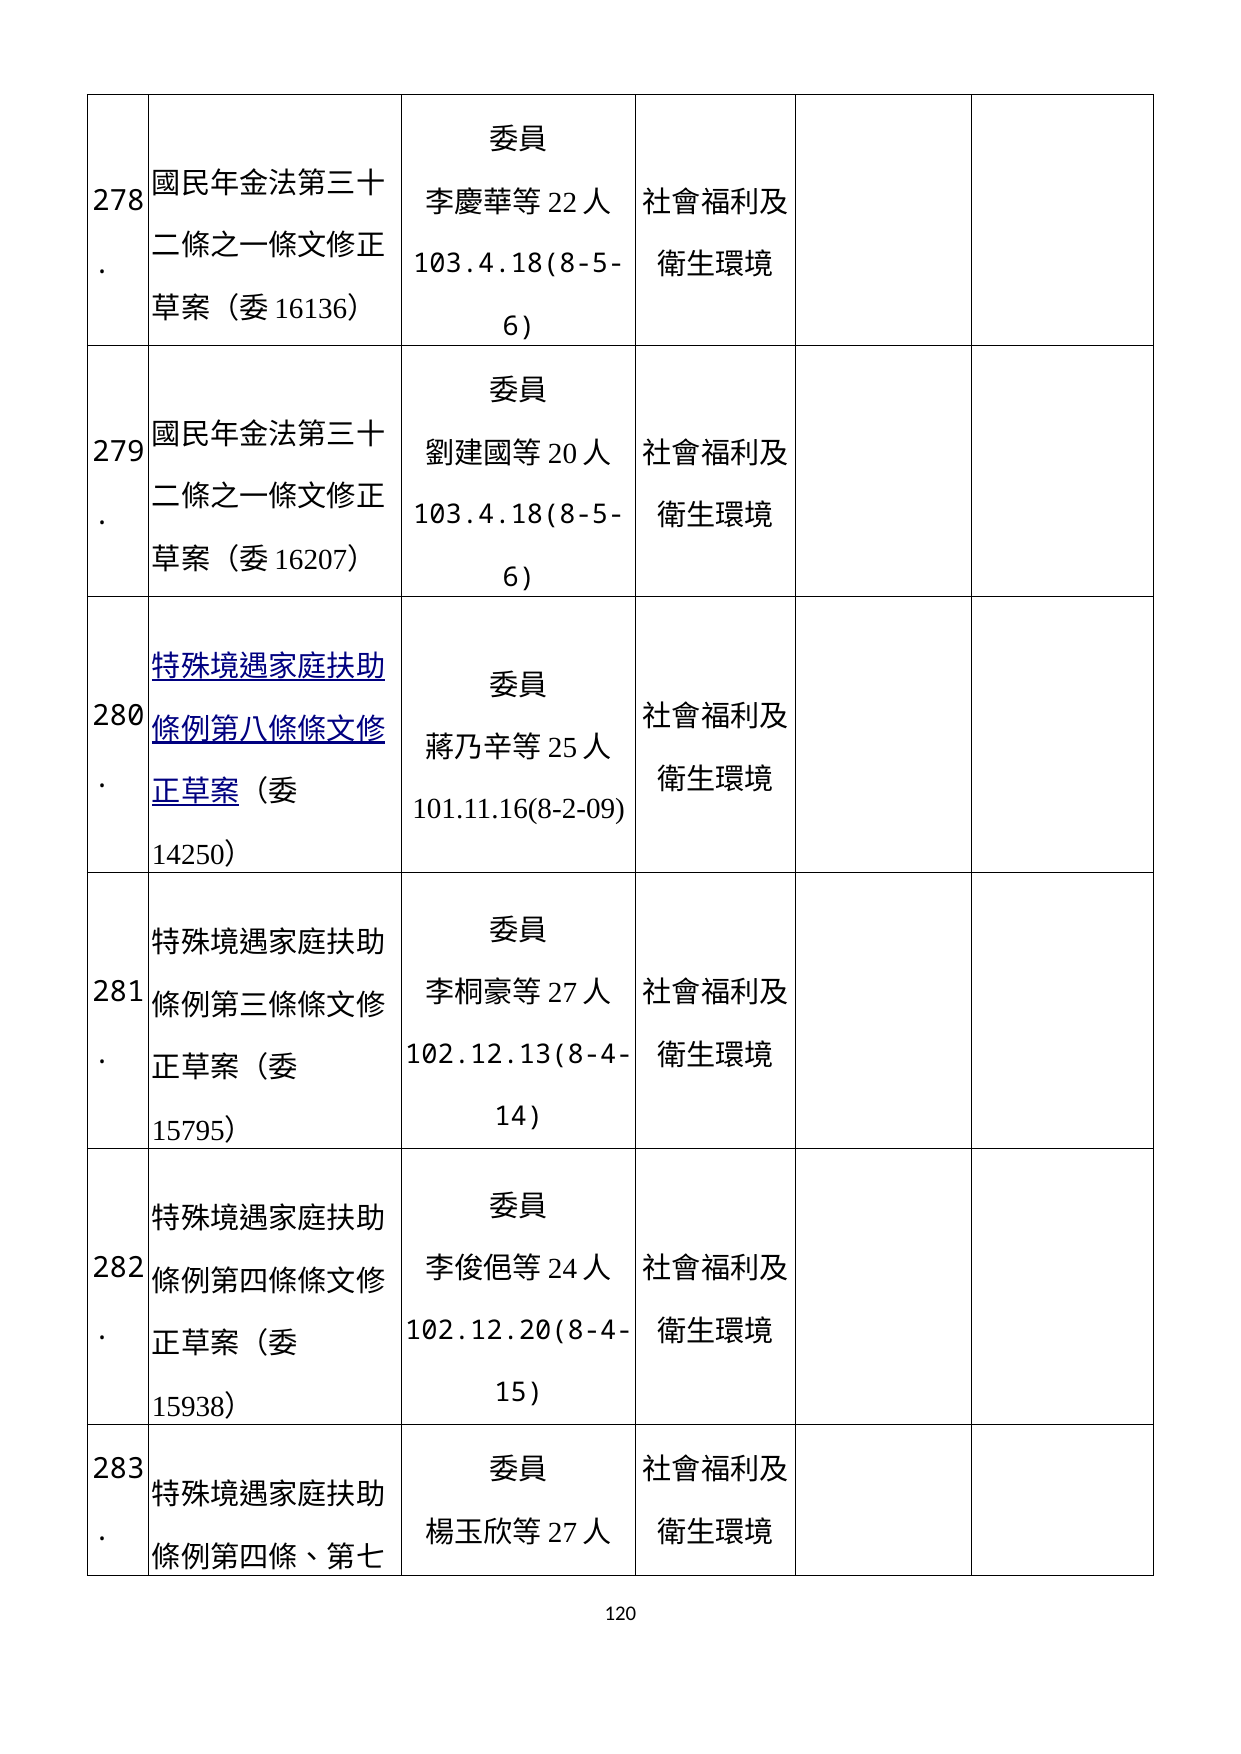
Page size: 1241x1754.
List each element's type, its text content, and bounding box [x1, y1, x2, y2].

table_cell [972, 346, 1153, 596]
table_cell [796, 597, 971, 872]
table_cell 委員 楊玉欣等27人 [402, 1425, 635, 1575]
table_cell 委員 李俊俋等24人102.12.20(8-4-15) [402, 1149, 635, 1424]
table_cell 社會福利及衛生環境 [636, 597, 795, 872]
table_cell [972, 597, 1153, 872]
table_cell 社會福利及衛生環境 [636, 1149, 795, 1424]
table_cell [88, 346, 148, 596]
table_cell 社會福利及衛生環境 [636, 95, 795, 345]
table_cell [796, 95, 971, 345]
table_cell 社會福利及衛生環境 [636, 346, 795, 596]
table_cell [88, 95, 148, 345]
table_cell [796, 1149, 971, 1424]
table_cell [88, 1149, 148, 1424]
table_cell [88, 597, 148, 872]
table_cell [972, 1425, 1153, 1575]
table_cell 國民年金法第三十二條之一條文修正草案（委16136） [149, 95, 401, 345]
table_cell 國民年金法第三十二條之一條文修正草案（委16207） [149, 346, 401, 596]
table_cell 委員 李桐豪等27人102.12.13(8-4-14) [402, 873, 635, 1148]
table_cell 特殊境遇家庭扶助條例第四條條文修正草案（委15938） [149, 1149, 401, 1424]
table_cell [88, 873, 148, 1148]
table_cell 特殊境遇家庭扶助條例第四條、第七 [149, 1425, 401, 1575]
table_cell 委員 李慶華等22人103.4.18(8-5-6) [402, 95, 635, 345]
table_cell [972, 1149, 1153, 1424]
table_cell [88, 1425, 148, 1575]
table_cell 特殊境遇家庭扶助條例第八條條文修正草案（委14250） [149, 597, 401, 872]
table_cell 特殊境遇家庭扶助條例第三條條文修正草案（委15795） [149, 873, 401, 1148]
table_cell [796, 1425, 971, 1575]
table_cell [972, 95, 1153, 345]
table_cell [796, 346, 971, 596]
table_cell 委員 蔣乃辛等25人 101.11.16(8-2-09) [402, 597, 635, 872]
table_cell 社會福利及衛生環境 [636, 1425, 795, 1575]
table_cell 委員 劉建國等20人103.4.18(8-5-6) [402, 346, 635, 596]
table_cell [796, 873, 971, 1148]
table_cell [972, 873, 1153, 1148]
table_cell 社會福利及衛生環境 [636, 873, 795, 1148]
